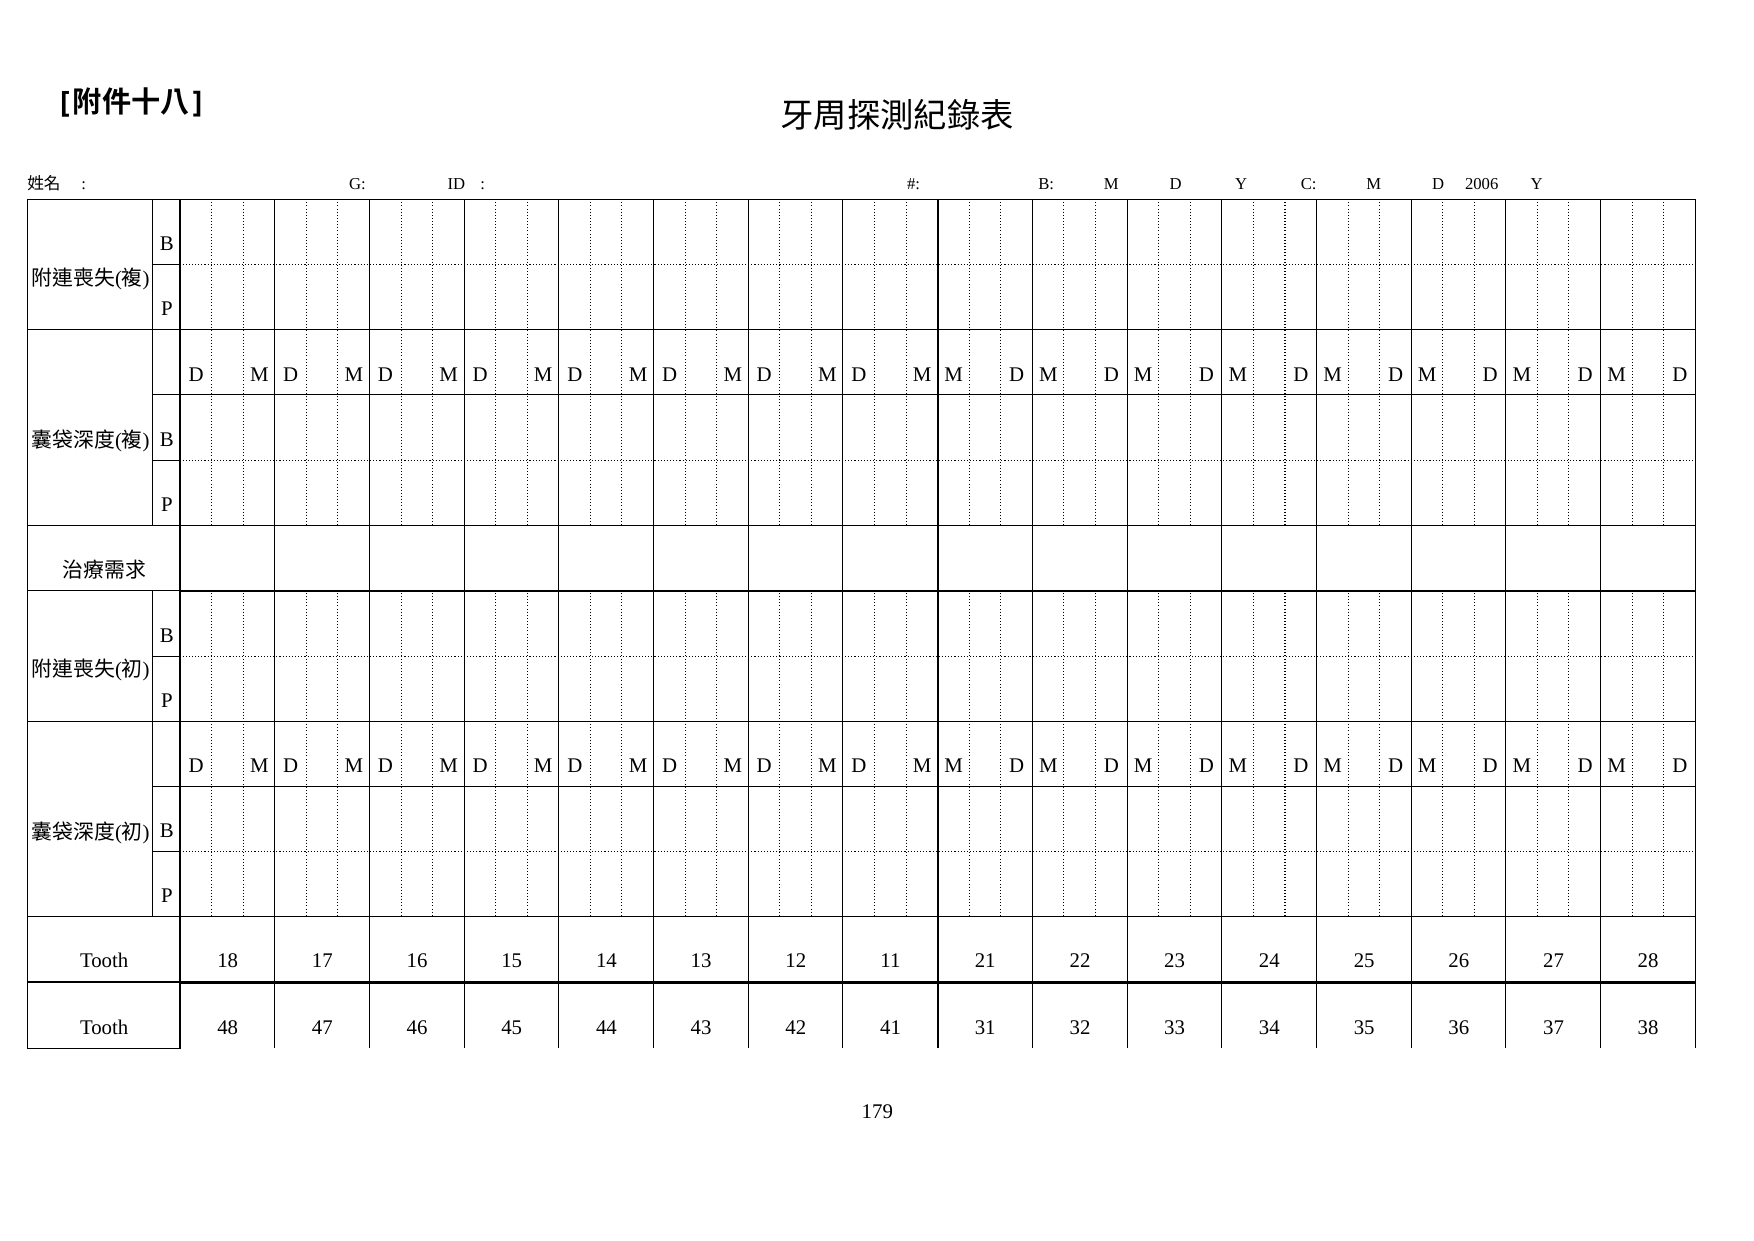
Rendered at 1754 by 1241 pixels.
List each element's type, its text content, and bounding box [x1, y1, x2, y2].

table_cell [181, 787, 212, 851]
table_cell [243, 851, 274, 916]
table_cell [1001, 460, 1032, 524]
table_cell M [433, 722, 464, 786]
table_header [243, 200, 274, 264]
table_cell 21 [939, 917, 1032, 981]
table_cell Tooth [28, 983, 179, 1047]
table_cell 24 [1222, 917, 1316, 981]
table_cell [1285, 592, 1316, 656]
table_cell [1064, 787, 1095, 851]
table_cell [1190, 395, 1221, 459]
table_cell D [370, 330, 401, 394]
table_cell [1128, 460, 1158, 524]
table_cell [1285, 656, 1316, 721]
table_cell 26 [1412, 917, 1505, 981]
table_cell M [622, 722, 653, 786]
table_cell [1538, 395, 1569, 459]
table_header [1128, 200, 1158, 264]
table_cell [370, 460, 401, 524]
table_cell [1159, 330, 1190, 394]
table_cell [1632, 851, 1664, 916]
table_header B [153, 200, 179, 264]
table_cell [1632, 330, 1664, 394]
table_cell [906, 395, 937, 459]
table_cell [1222, 851, 1253, 916]
table_cell [906, 264, 937, 329]
table_cell [875, 656, 906, 721]
table_cell D [1569, 330, 1600, 394]
table_cell [875, 851, 906, 916]
table_cell [370, 592, 401, 656]
table_cell [1601, 526, 1695, 590]
table_cell [1538, 787, 1569, 851]
table_header [401, 200, 432, 264]
table_cell [1001, 264, 1032, 329]
table_cell [590, 851, 622, 916]
table_cell [654, 526, 748, 590]
table_cell [1538, 460, 1569, 524]
table_header [338, 200, 369, 264]
table_cell [1128, 787, 1158, 851]
table_header [654, 200, 685, 264]
table_header [685, 200, 717, 264]
table_cell [1412, 851, 1443, 916]
table_cell [780, 787, 811, 851]
table_cell [1222, 460, 1253, 524]
table_cell [306, 592, 338, 656]
table_cell [717, 592, 748, 656]
table_cell [1506, 851, 1537, 916]
table_cell [212, 264, 243, 329]
table_cell [1538, 656, 1569, 721]
table_cell [1159, 722, 1190, 786]
table_cell [811, 460, 842, 524]
table_cell [212, 592, 243, 656]
table_cell [590, 330, 622, 394]
table_header [181, 200, 212, 264]
table_cell [496, 851, 527, 916]
table_cell [465, 787, 496, 851]
table_cell 31 [939, 984, 1032, 1047]
table_cell M [338, 722, 369, 786]
table_cell [527, 656, 558, 721]
table_cell Tooth [28, 917, 179, 981]
table_header [1380, 200, 1411, 264]
table_cell [338, 395, 369, 459]
table_cell [685, 330, 717, 394]
table_cell M [1033, 330, 1064, 394]
table_cell [875, 460, 906, 524]
table_cell [685, 851, 717, 916]
table_cell [1001, 656, 1032, 721]
table_cell [1664, 656, 1695, 721]
table_cell [654, 395, 685, 459]
table_cell D [1001, 722, 1032, 786]
table_cell [401, 330, 432, 394]
table_cell [1569, 395, 1600, 459]
table_header [1538, 200, 1569, 264]
table_cell [811, 264, 842, 329]
table_cell [685, 460, 717, 524]
table_cell D [1001, 330, 1032, 394]
table_cell [1159, 851, 1190, 916]
table_cell [939, 460, 969, 524]
table_cell M [243, 330, 274, 394]
table_cell [1033, 264, 1064, 329]
table_cell [243, 264, 274, 329]
table_cell [1601, 264, 1632, 329]
table_cell [181, 592, 212, 656]
table_cell [749, 656, 780, 721]
table_cell [1095, 851, 1127, 916]
table_cell [1064, 656, 1095, 721]
table_cell [875, 330, 906, 394]
table_header [1569, 200, 1600, 264]
table_cell D [1380, 330, 1411, 394]
table_cell [622, 592, 653, 656]
table_cell M [811, 722, 842, 786]
table_cell [654, 460, 685, 524]
table_cell [1474, 851, 1505, 916]
table_cell [590, 592, 622, 656]
table_cell [1222, 656, 1253, 721]
table_cell [433, 592, 464, 656]
table_cell [1001, 787, 1032, 851]
table_cell [370, 526, 464, 590]
table_cell [780, 851, 811, 916]
table_cell [843, 526, 937, 590]
table_cell D [1664, 722, 1695, 786]
table_cell [1632, 787, 1664, 851]
table_cell [559, 851, 590, 916]
table_cell M [1412, 330, 1443, 394]
table_cell [843, 787, 874, 851]
table_cell [906, 656, 937, 721]
table_cell [717, 264, 748, 329]
table_cell [1222, 526, 1316, 590]
table_cell [306, 656, 338, 721]
table_cell [370, 395, 401, 459]
table_cell D [1095, 722, 1127, 786]
table_cell M [1317, 330, 1348, 394]
table_cell [306, 851, 338, 916]
table_cell [1033, 592, 1064, 656]
table_cell [527, 592, 558, 656]
table_cell [1095, 656, 1127, 721]
table_cell [1569, 787, 1600, 851]
table_cell [153, 330, 179, 394]
table_cell [1033, 460, 1064, 524]
table_cell [1538, 592, 1569, 656]
table_cell [843, 395, 874, 459]
table_cell [527, 460, 558, 524]
table_cell D [843, 722, 874, 786]
table_cell [1095, 592, 1127, 656]
table_cell [1632, 592, 1664, 656]
table_cell [306, 395, 338, 459]
table_cell [1317, 264, 1348, 329]
table_cell D [1569, 722, 1600, 786]
table_cell [1506, 526, 1600, 590]
table_cell [969, 395, 1001, 459]
table_header [1190, 200, 1221, 264]
table_cell [622, 460, 653, 524]
table_cell [1222, 264, 1253, 329]
table_cell [685, 592, 717, 656]
table_header [1001, 200, 1032, 264]
table_cell [243, 592, 274, 656]
table_cell [306, 264, 338, 329]
table_cell [306, 722, 338, 786]
table_cell [906, 460, 937, 524]
table_header [875, 200, 906, 264]
table_cell 35 [1317, 984, 1411, 1047]
table_cell [559, 460, 590, 524]
table_cell [1159, 592, 1190, 656]
table_cell 38 [1601, 984, 1695, 1047]
table_cell [1412, 656, 1443, 721]
table_cell [401, 264, 432, 329]
table_cell [1601, 395, 1632, 459]
table_header [1253, 200, 1285, 264]
table_header [717, 200, 748, 264]
table_cell [1412, 592, 1443, 656]
table_cell [559, 787, 590, 851]
table_cell [685, 787, 717, 851]
table_cell [1253, 656, 1285, 721]
table_cell [749, 592, 780, 656]
table_cell [1128, 656, 1158, 721]
table_cell [1190, 460, 1221, 524]
table_cell M [527, 722, 558, 786]
table_cell [181, 851, 212, 916]
table_cell D [749, 722, 780, 786]
table_cell M [527, 330, 558, 394]
table_cell [401, 460, 432, 524]
table_header [1664, 200, 1695, 264]
table_header [1412, 200, 1443, 264]
table_cell D [370, 722, 401, 786]
table_cell D [275, 330, 306, 394]
table_cell 14 [559, 917, 653, 981]
table_cell 27 [1506, 917, 1600, 981]
table_cell [275, 592, 306, 656]
table_header [465, 200, 496, 264]
table_cell [749, 460, 780, 524]
table_cell [1601, 460, 1632, 524]
table_cell [780, 656, 811, 721]
table_cell 45 [465, 984, 558, 1047]
table_cell [496, 592, 527, 656]
table_cell [843, 656, 874, 721]
table_cell [1159, 787, 1190, 851]
table_cell [749, 264, 780, 329]
table_cell [780, 395, 811, 459]
table_cell 15 [465, 917, 558, 981]
table_cell [275, 460, 306, 524]
table_cell [939, 656, 969, 721]
table_cell [1380, 851, 1411, 916]
table_cell [1412, 395, 1443, 459]
table_cell [1285, 460, 1316, 524]
table_cell M [1412, 722, 1443, 786]
table_cell [1317, 526, 1411, 590]
table_cell [338, 656, 369, 721]
table_cell [181, 264, 212, 329]
table_cell [969, 722, 1001, 786]
table_cell [1253, 330, 1285, 394]
table_cell [1033, 851, 1064, 916]
table_cell [1506, 395, 1537, 459]
table_cell 18 [181, 917, 274, 981]
table_cell [243, 656, 274, 721]
table_cell D [1664, 330, 1695, 394]
table_cell [969, 592, 1001, 656]
table_cell [1064, 395, 1095, 459]
table_cell [1380, 656, 1411, 721]
table_cell [370, 787, 401, 851]
table_header [1443, 200, 1474, 264]
table_cell [1064, 264, 1095, 329]
table_cell [685, 395, 717, 459]
table_cell [875, 264, 906, 329]
table_cell [590, 787, 622, 851]
table_header [1474, 200, 1505, 264]
table_cell [401, 722, 432, 786]
table_cell D [559, 330, 590, 394]
table_cell [1190, 264, 1221, 329]
table_cell M [939, 722, 969, 786]
table_cell [1285, 264, 1316, 329]
table_cell [527, 787, 558, 851]
table_cell [212, 330, 243, 394]
table_cell [1064, 851, 1095, 916]
table_cell [685, 264, 717, 329]
table_header [306, 200, 338, 264]
table_cell [1569, 592, 1600, 656]
table_header [1601, 200, 1632, 264]
table_header [1506, 200, 1537, 264]
table_cell [1664, 264, 1695, 329]
table_cell [1601, 787, 1632, 851]
table_cell [1632, 722, 1664, 786]
table_cell [1128, 395, 1158, 459]
table_cell [1664, 787, 1695, 851]
table_cell [906, 851, 937, 916]
table_cell [1348, 851, 1379, 916]
table_cell 治療需求 [28, 526, 179, 590]
table_cell [1664, 592, 1695, 656]
table_cell [1348, 460, 1379, 524]
table_cell [465, 264, 496, 329]
table_cell [590, 460, 622, 524]
table_cell [1569, 264, 1600, 329]
table_cell [717, 851, 748, 916]
table_cell [590, 395, 622, 459]
table_cell M [939, 330, 969, 394]
table_cell [181, 395, 212, 459]
table_cell [1064, 330, 1095, 394]
table_cell [1348, 787, 1379, 851]
table_cell 12 [749, 917, 842, 981]
table_header 附連喪失(複) [28, 200, 152, 329]
table_cell [1190, 592, 1221, 656]
table_cell [906, 787, 937, 851]
table_cell [275, 656, 306, 721]
table_cell 32 [1033, 984, 1127, 1047]
table_cell [1095, 395, 1127, 459]
table_header [1632, 200, 1664, 264]
table_cell [1380, 592, 1411, 656]
table_header [1095, 200, 1127, 264]
table_cell D [1380, 722, 1411, 786]
table_cell 41 [843, 984, 937, 1047]
table_cell M [906, 722, 937, 786]
table_cell [1380, 264, 1411, 329]
table_cell [1474, 592, 1505, 656]
table_cell [622, 851, 653, 916]
table_cell [275, 264, 306, 329]
table_cell [496, 330, 527, 394]
table_cell [1128, 592, 1158, 656]
table_header [1317, 200, 1348, 264]
table_cell [306, 787, 338, 851]
table_cell [1601, 851, 1632, 916]
table_cell [1285, 395, 1316, 459]
table_cell [717, 460, 748, 524]
table_cell [1474, 264, 1505, 329]
table_cell [685, 722, 717, 786]
table_cell [749, 526, 842, 590]
table_cell M [1601, 722, 1632, 786]
table_cell [496, 264, 527, 329]
table_cell [1474, 460, 1505, 524]
table_cell M [1222, 722, 1253, 786]
table_cell [559, 656, 590, 721]
table_cell [1317, 592, 1348, 656]
table_cell [969, 264, 1001, 329]
table_cell [939, 526, 1032, 590]
table_cell M [811, 330, 842, 394]
table_cell [401, 395, 432, 459]
table_cell [433, 787, 464, 851]
table_cell [243, 787, 274, 851]
table_cell M [243, 722, 274, 786]
table_cell [465, 656, 496, 721]
table_cell 33 [1128, 984, 1221, 1047]
table_cell [1095, 460, 1127, 524]
table_cell [1253, 460, 1285, 524]
table_cell [1033, 787, 1064, 851]
table_cell [1033, 395, 1064, 459]
table_cell [1064, 722, 1095, 786]
table_cell [559, 395, 590, 459]
table_cell [1222, 592, 1253, 656]
table_cell [181, 526, 274, 590]
table_cell [401, 851, 432, 916]
table_cell [590, 722, 622, 786]
table_cell [1538, 722, 1569, 786]
table_cell [1348, 264, 1379, 329]
table_cell [1159, 264, 1190, 329]
table_cell [275, 851, 306, 916]
table_cell [1412, 264, 1443, 329]
table_cell [1285, 851, 1316, 916]
table_cell [1159, 656, 1190, 721]
text 姓名 : G: ID : #: B: M D Y C: M D 2006 Y [27, 71, 1724, 199]
table_cell 22 [1033, 917, 1127, 981]
table_cell [275, 787, 306, 851]
table_cell [1474, 395, 1505, 459]
table_cell M [338, 330, 369, 394]
table_cell [969, 460, 1001, 524]
table_cell [780, 264, 811, 329]
table_cell [843, 851, 874, 916]
table_cell [749, 851, 780, 916]
table_cell [622, 395, 653, 459]
table_cell [1443, 851, 1474, 916]
table_cell [875, 592, 906, 656]
table_cell [1253, 395, 1285, 459]
table_cell [1001, 395, 1032, 459]
table_cell [717, 395, 748, 459]
table_cell M [1506, 722, 1537, 786]
table_cell 44 [559, 984, 653, 1047]
table_cell [306, 460, 338, 524]
table_cell [1632, 460, 1664, 524]
table_cell [1253, 851, 1285, 916]
table_cell [843, 264, 874, 329]
table_cell [1317, 656, 1348, 721]
table_header [590, 200, 622, 264]
table_cell [212, 851, 243, 916]
table_cell P [153, 657, 179, 721]
table_cell [1664, 460, 1695, 524]
table_cell [1506, 460, 1537, 524]
table_cell [1095, 264, 1127, 329]
table_cell [1190, 656, 1221, 721]
table_cell [749, 787, 780, 851]
table_cell [559, 526, 653, 590]
table_cell M [1222, 330, 1253, 394]
table_cell [1285, 787, 1316, 851]
table_cell [465, 592, 496, 656]
table_cell M [1506, 330, 1537, 394]
table_cell [1380, 395, 1411, 459]
table_cell [811, 656, 842, 721]
table_header [780, 200, 811, 264]
table_cell [1443, 460, 1474, 524]
table_cell [969, 330, 1001, 394]
table_cell [433, 395, 464, 459]
table_cell [939, 395, 969, 459]
table_cell [780, 592, 811, 656]
table_cell [1064, 592, 1095, 656]
table_cell [338, 460, 369, 524]
table_cell [654, 787, 685, 851]
table_cell [496, 656, 527, 721]
table_cell M [1317, 722, 1348, 786]
table_cell [465, 851, 496, 916]
table_header [212, 200, 243, 264]
table_cell D [465, 330, 496, 394]
table_cell [749, 395, 780, 459]
table_cell B [153, 591, 179, 656]
table_cell [1128, 264, 1158, 329]
table_cell [1159, 460, 1190, 524]
table_cell [212, 395, 243, 459]
table_cell M [1128, 722, 1158, 786]
table_header [370, 200, 401, 264]
table_cell [1538, 264, 1569, 329]
table_cell [243, 460, 274, 524]
table_cell [654, 264, 685, 329]
table_cell D [1190, 722, 1221, 786]
table_cell [401, 656, 432, 721]
table_cell [1128, 851, 1158, 916]
table_cell [181, 656, 212, 721]
table_cell [780, 722, 811, 786]
table_header [1222, 200, 1253, 264]
table_cell [622, 656, 653, 721]
table_cell [1317, 395, 1348, 459]
table_cell [811, 592, 842, 656]
table_cell [433, 264, 464, 329]
table_cell [401, 787, 432, 851]
table_cell [622, 787, 653, 851]
table_cell [275, 395, 306, 459]
table_cell 47 [275, 984, 369, 1047]
table_header [906, 200, 937, 264]
table_cell [1222, 787, 1253, 851]
table_cell [1348, 592, 1379, 656]
table_cell [811, 851, 842, 916]
table_cell D [465, 722, 496, 786]
table_cell 囊袋深度(複) [28, 330, 152, 524]
table_cell [370, 851, 401, 916]
table_cell [1348, 395, 1379, 459]
table_cell [1348, 722, 1379, 786]
table_cell M [717, 722, 748, 786]
table_cell [1569, 656, 1600, 721]
table_cell M [622, 330, 653, 394]
table_header [939, 200, 969, 264]
table_header [969, 200, 1001, 264]
table_cell 囊袋深度(初) [28, 722, 152, 916]
table_cell [1506, 787, 1537, 851]
table_cell [338, 264, 369, 329]
table_cell 11 [843, 917, 937, 981]
table_cell P [153, 461, 179, 524]
table_cell [1664, 851, 1695, 916]
table_cell D [749, 330, 780, 394]
table_cell [153, 722, 179, 786]
table_cell 42 [749, 984, 842, 1047]
table_cell [1222, 395, 1253, 459]
table_cell [939, 592, 969, 656]
table_cell 23 [1128, 917, 1221, 981]
table_cell 17 [275, 917, 369, 981]
table_cell [969, 851, 1001, 916]
table_cell B [153, 787, 179, 851]
table_cell [1159, 395, 1190, 459]
table_cell D [1474, 330, 1505, 394]
table_cell [1506, 264, 1537, 329]
table_header [1348, 200, 1379, 264]
table_cell D [654, 330, 685, 394]
table_cell [1506, 592, 1537, 656]
table_cell [1190, 787, 1221, 851]
table_cell [1348, 330, 1379, 394]
table_cell [654, 851, 685, 916]
table_cell [590, 264, 622, 329]
table_cell [1317, 851, 1348, 916]
table_cell [1443, 264, 1474, 329]
table_cell [906, 592, 937, 656]
table_cell [181, 460, 212, 524]
table_cell [811, 395, 842, 459]
table_cell D [654, 722, 685, 786]
table_header [1064, 200, 1095, 264]
table_cell [1506, 656, 1537, 721]
table_cell [590, 656, 622, 721]
table_cell [1380, 787, 1411, 851]
table_cell [875, 722, 906, 786]
table_cell [1380, 460, 1411, 524]
table_cell [306, 330, 338, 394]
table_cell M [433, 330, 464, 394]
table_cell [811, 787, 842, 851]
table_cell [654, 592, 685, 656]
table_cell 25 [1317, 917, 1411, 981]
table_header [749, 200, 780, 264]
table_cell D [1285, 330, 1316, 394]
table_cell [433, 656, 464, 721]
table_cell [1443, 656, 1474, 721]
table_cell [843, 460, 874, 524]
table_cell D [843, 330, 874, 394]
table_cell [939, 787, 969, 851]
table_cell [496, 460, 527, 524]
table_cell 37 [1506, 984, 1600, 1047]
table_cell D [1474, 722, 1505, 786]
table_cell [1601, 592, 1632, 656]
table_cell P [153, 265, 179, 329]
table_cell [1569, 460, 1600, 524]
table_cell [622, 264, 653, 329]
table_header [622, 200, 653, 264]
table_cell [1253, 787, 1285, 851]
table_cell D [181, 722, 212, 786]
table_cell [559, 264, 590, 329]
table_cell [1348, 656, 1379, 721]
table_cell D [181, 330, 212, 394]
table_cell [433, 460, 464, 524]
table_cell [1253, 592, 1285, 656]
table_cell [1412, 460, 1443, 524]
table_cell M [1128, 330, 1158, 394]
table_header [1159, 200, 1190, 264]
table_cell 16 [370, 917, 464, 981]
table_cell [212, 656, 243, 721]
table_cell [527, 395, 558, 459]
table_cell [496, 722, 527, 786]
table_cell [496, 787, 527, 851]
table_cell [717, 787, 748, 851]
table_cell [1001, 851, 1032, 916]
table_cell [780, 330, 811, 394]
table_cell [1538, 330, 1569, 394]
table_cell 48 [181, 984, 274, 1047]
table_cell [338, 787, 369, 851]
table_cell 34 [1222, 984, 1316, 1047]
text 牙周探測紀錄表 [780, 94, 1052, 136]
table_cell [465, 526, 558, 590]
table_cell [338, 592, 369, 656]
table_cell [559, 592, 590, 656]
table_cell [717, 656, 748, 721]
table_cell [496, 395, 527, 459]
table_cell P [153, 852, 179, 916]
text [附件十八] [55, 79, 213, 121]
table_cell [1317, 460, 1348, 524]
table_cell 28 [1601, 917, 1695, 981]
table_cell M [1033, 722, 1064, 786]
table_header [275, 200, 306, 264]
table_cell D [1285, 722, 1316, 786]
table_cell [401, 592, 432, 656]
table_cell [1253, 264, 1285, 329]
table_cell [969, 656, 1001, 721]
table_cell [969, 787, 1001, 851]
table_cell [685, 656, 717, 721]
table_header [843, 200, 874, 264]
table_cell [212, 722, 243, 786]
table_header [1033, 200, 1064, 264]
table_cell [1317, 787, 1348, 851]
table_cell [1474, 787, 1505, 851]
table_cell 13 [654, 917, 748, 981]
table_cell [1443, 330, 1474, 394]
table_cell [1632, 656, 1664, 721]
table_cell [1632, 395, 1664, 459]
table_cell [1601, 656, 1632, 721]
table_cell [1128, 526, 1221, 590]
table_cell M [717, 330, 748, 394]
table_header [496, 200, 527, 264]
table_cell [243, 395, 274, 459]
table_cell 36 [1412, 984, 1505, 1047]
table_cell [1064, 460, 1095, 524]
table_cell [1664, 395, 1695, 459]
table_cell [1412, 787, 1443, 851]
table_cell [939, 264, 969, 329]
table_cell [1474, 656, 1505, 721]
table_cell [338, 851, 369, 916]
table_cell [875, 395, 906, 459]
table_cell [212, 460, 243, 524]
table_cell [1538, 851, 1569, 916]
table_cell [433, 851, 464, 916]
table_cell [1632, 264, 1664, 329]
table_cell D [1190, 330, 1221, 394]
table_header [811, 200, 842, 264]
table_cell [939, 851, 969, 916]
table_cell [1412, 526, 1505, 590]
table_cell [1095, 787, 1127, 851]
table_cell [212, 787, 243, 851]
table_cell [1001, 592, 1032, 656]
table_cell [370, 656, 401, 721]
table_cell [875, 787, 906, 851]
table_cell [370, 264, 401, 329]
table_header [1285, 200, 1316, 264]
table_cell D [1095, 330, 1127, 394]
table_cell [527, 851, 558, 916]
table_cell 附連喪失(初) [28, 591, 152, 721]
table_cell [654, 656, 685, 721]
table_cell [843, 592, 874, 656]
table_cell 46 [370, 984, 464, 1047]
table_cell [1253, 722, 1285, 786]
table_cell M [1601, 330, 1632, 394]
table_cell B [153, 395, 179, 459]
table_cell [465, 460, 496, 524]
table_cell [1033, 656, 1064, 721]
table_cell [1190, 851, 1221, 916]
table_cell [1443, 787, 1474, 851]
table_cell [1033, 526, 1127, 590]
table_cell [780, 460, 811, 524]
table_cell D [275, 722, 306, 786]
table_header [433, 200, 464, 264]
table_header [559, 200, 590, 264]
table_cell [1443, 722, 1474, 786]
table_cell D [559, 722, 590, 786]
table_cell [527, 264, 558, 329]
table_cell [1443, 395, 1474, 459]
table_cell [1443, 592, 1474, 656]
table_cell [1569, 851, 1600, 916]
table_cell [275, 526, 369, 590]
table_header [527, 200, 558, 264]
table_cell [465, 395, 496, 459]
table_cell M [906, 330, 937, 394]
table_cell 43 [654, 984, 748, 1047]
